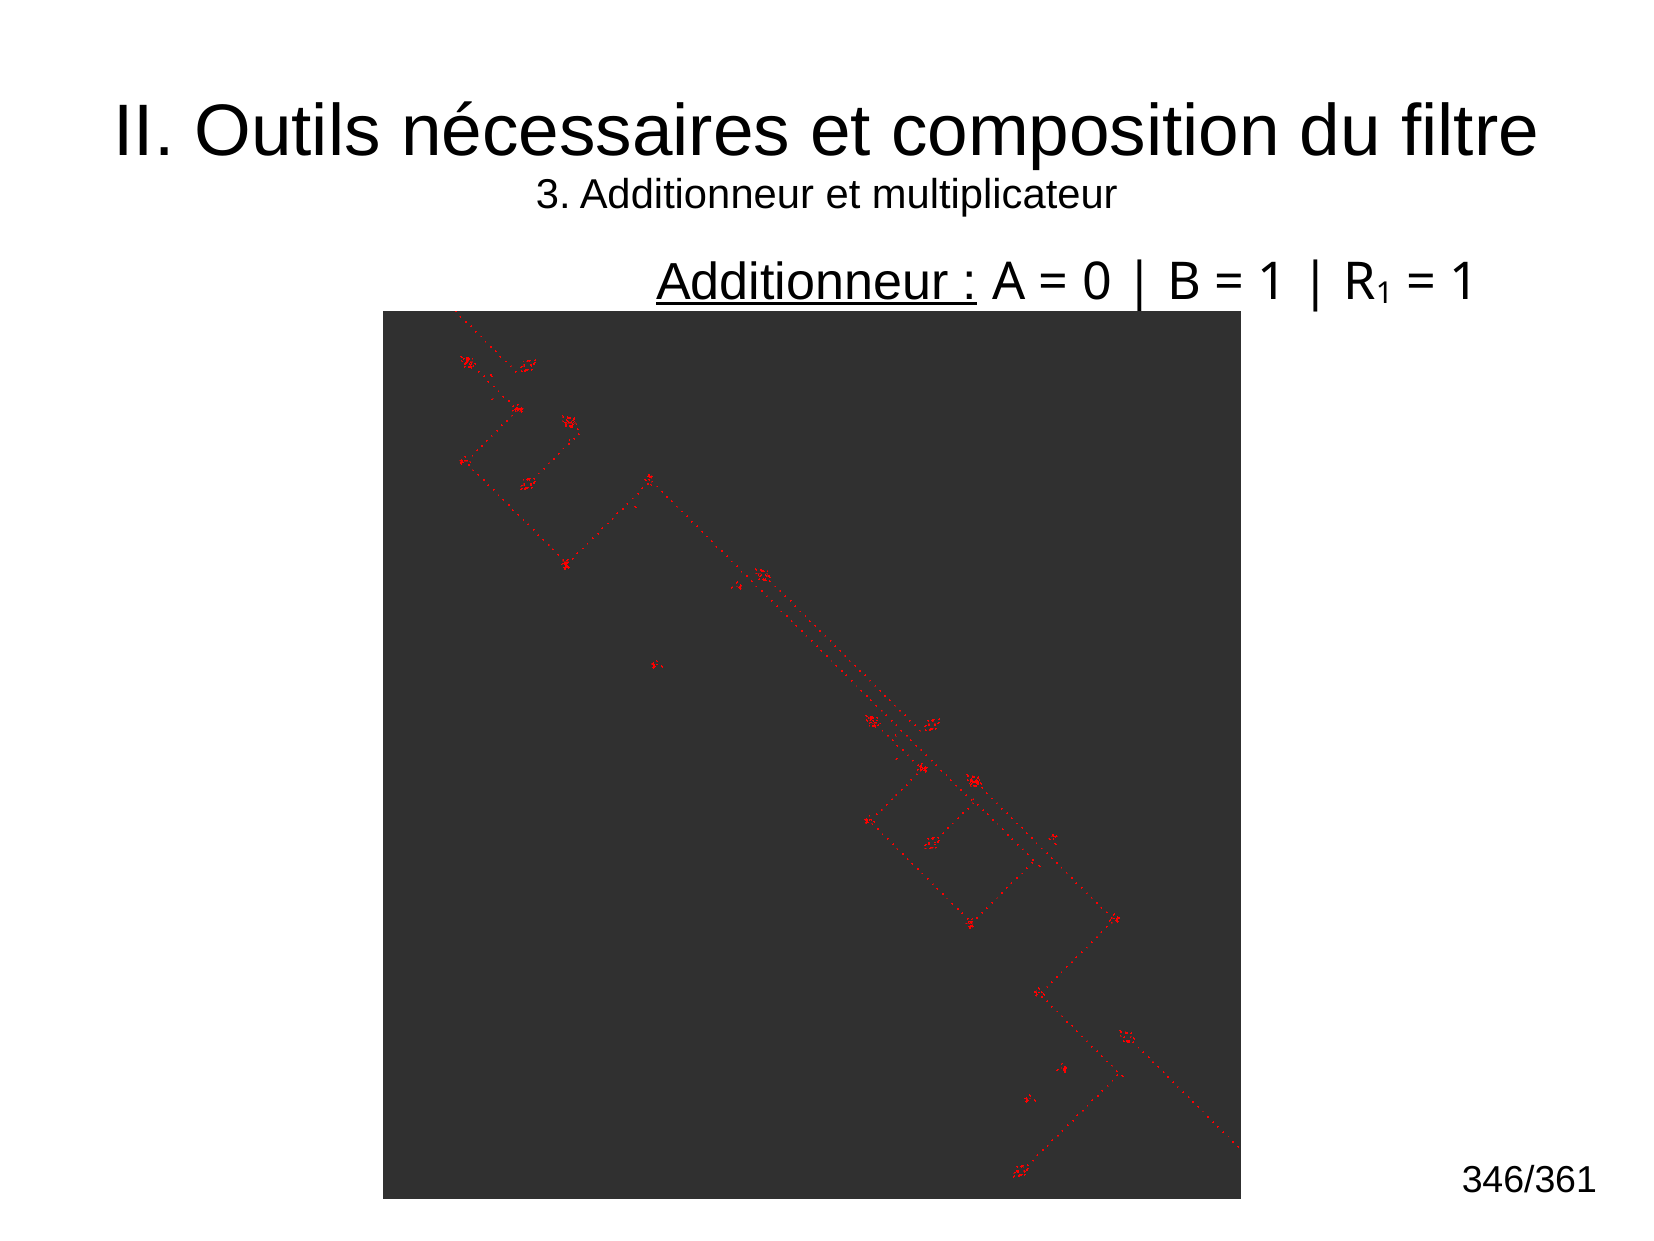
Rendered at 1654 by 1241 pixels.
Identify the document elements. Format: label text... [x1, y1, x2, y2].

text_box Additionneur : A = 0 | B = 1 | R1 = 1 [641, 236, 1453, 312]
text_box <number>/361 [1447, 1151, 1654, 1209]
title II. Outils nécessaires et composition du filtre 3. Additionneur et multiplicateur [82, 49, 1571, 257]
picture [383, 311, 1241, 1199]
